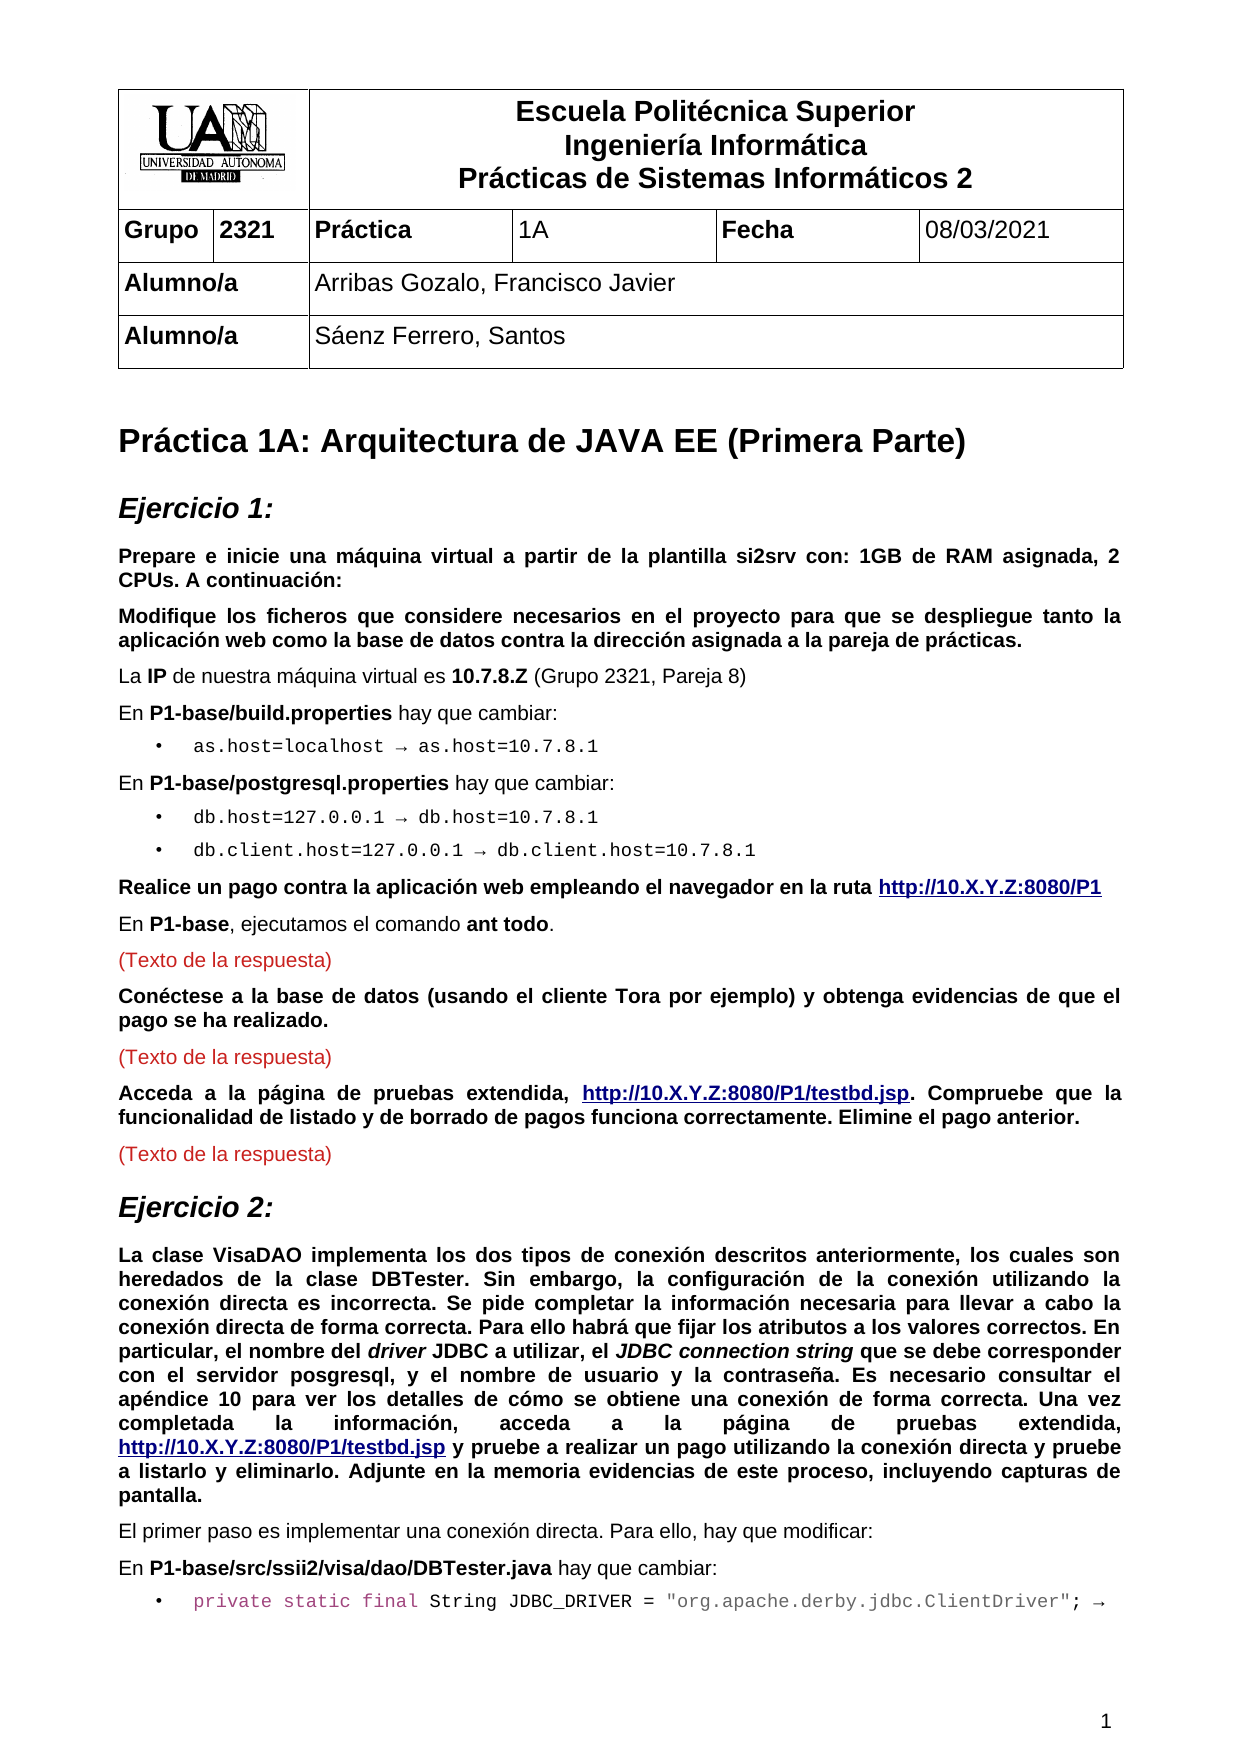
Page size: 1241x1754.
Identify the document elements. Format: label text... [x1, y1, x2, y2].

table_cell Arribas Gozalo, Francisco Javier [310, 263, 1123, 315]
list db.client.host=127.0.0.1 → db.client.host=10.7.8.1 [156, 841, 1122, 862]
table_cell 2321 [214, 210, 308, 262]
table_cell Grupo [119, 210, 213, 262]
table_cell 08/03/2021 [920, 210, 1123, 262]
subtitle Ejercicio 1: [118, 491, 1122, 525]
table_cell Alumno/a [119, 316, 308, 368]
text Conéctese a la base de datos (usando el cliente Tora por ejemplo) y obtenga evidencias de que el pago se ha realizado. [118, 984, 1122, 1032]
text (Texto de la respuesta) [118, 1142, 1122, 1166]
text El primer paso es implementar una conexión directa. Para ello, hay que modificar: [118, 1519, 1122, 1543]
subtitle Ejercicio 2: [118, 1191, 1122, 1224]
text Prepare e inicie una máquina virtual a partir de la plantilla si2srv con: 1GB de RAM asignada, 2 CPUs. A continuación: [118, 543, 1122, 591]
list db.host=127.0.0.1 → db.host=10.7.8.1 [156, 807, 1122, 829]
text En P1-base/src/ssii2/visa/dao/DBTester.java hay que cambiar: [118, 1555, 1122, 1579]
text Acceda a la página de pruebas extendida, http://10.X.Y.Z:8080/P1/testbd.jsp. Compruebe que la funcionalidad de listado y de borrado de pagos funciona correctamente. Elimine el pago anterior. [118, 1081, 1122, 1129]
subtitle Práctica 1A: Arquitectura de JAVA EE (Primera Parte) [118, 421, 1122, 460]
table_cell Sáenz Ferrero, Santos [310, 316, 1123, 368]
text En P1-base/postgresql.properties hay que cambiar: [118, 771, 1122, 795]
text En P1-base/build.properties hay que cambiar: [118, 701, 1122, 725]
table_cell Fecha [717, 210, 919, 262]
text La IP de nuestra máquina virtual es 10.7.8.Z (Grupo 2321, Pareja 8) [118, 664, 1122, 688]
text La clase VisaDAO implementa los dos tipos de conexión descritos anteriormente, los cuales son heredados de la clase DBTester. Sin embargo, la configuración de la conexión utilizando la conexión directa es incorrecta. Se pide completar la información necesaria para llevar a cabo la conexión directa de forma correcta. Para ello habrá que fijar los atributos a los valores correctos. En particular, el nombre del driver JDBC a utilizar, el JDBC connection string que se debe corresponder con el servidor posgresql, y el nombre de usuario y la contraseña. Es necesario consultar el apéndice 10 para ver los detalles de cómo se obtiene una conexión de forma correcta. Una vez completada la información, acceda a la página de pruebas extendida, http://10.X.Y.Z:8080/P1/testbd.jsp y pruebe a realizar un pago utilizando la conexión directa y pruebe a listarlo y eliminarlo. Adjunte en la memoria evidencias de este proceso, incluyendo capturas de pantalla. [118, 1243, 1122, 1506]
table_cell 1A [513, 210, 716, 262]
text Realice un pago contra la aplicación web empleando el navegador en la ruta http://10.X.Y.Z:8080/P1 [118, 875, 1122, 899]
text (Texto de la respuesta) [118, 948, 1122, 972]
text En P1-base, ejecutamos el comando ant todo. [118, 911, 1122, 935]
table_header [119, 90, 308, 209]
picture [123, 94, 296, 191]
table_cell Alumno/a [119, 263, 308, 315]
list as.host=localhost → as.host=10.7.8.1 [156, 737, 1122, 758]
table_cell Práctica [310, 210, 512, 262]
text Modifique los ficheros que considere necesarios en el proyecto para que se despliegue tanto la aplicación web como la base de datos contra la dirección asignada a la pareja de prácticas. [118, 604, 1122, 652]
text (Texto de la respuesta) [118, 1045, 1122, 1069]
table_header Escuela Politécnica Superior Ingeniería Informática Prácticas de Sistemas Informáticos 2 [310, 90, 1123, 209]
list private static final String JDBC_DRIVER = "org.apache.derby.jdbc.ClientDriver"; → [156, 1592, 1122, 1613]
